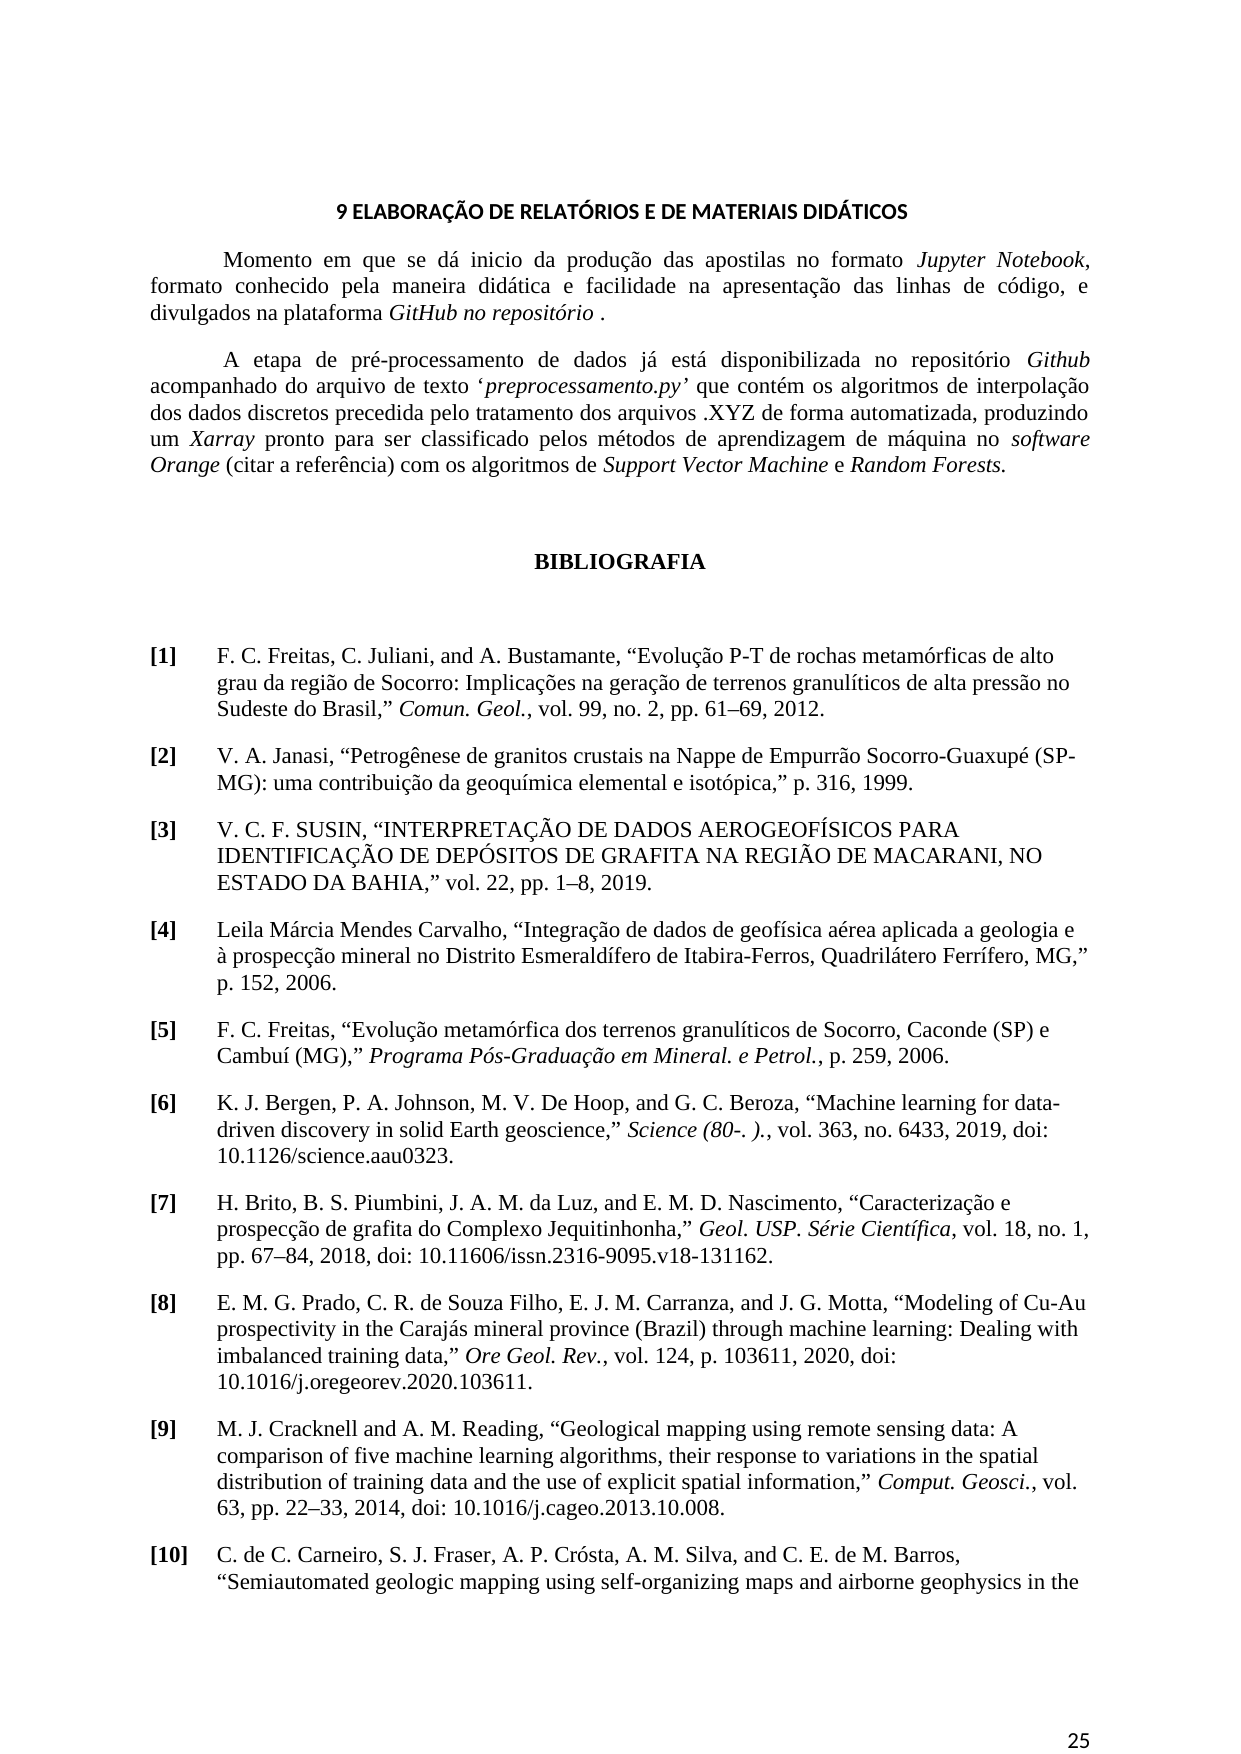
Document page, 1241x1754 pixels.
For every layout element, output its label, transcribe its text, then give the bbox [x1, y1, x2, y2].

text [2] V. A. Janasi, “Petrogênese de granitos crustais na Nappe de Empurrão Socorro-Guaxupé (SP-MG): uma contribuição da geoquímica elemental e isotópica,” p. 316, 1999. [150, 742, 1090, 795]
text A etapa de pré-processamento de dados já está disponibilizada no repositório Github acompanhado do arquivo de texto ‘preprocessamento.py’ que contém os algoritmos de interpolação dos dados discretos precedida pelo tratamento dos arquivos .XYZ de forma automatizada, produzindo um Xarray pronto para ser classificado pelos métodos de aprendizagem de máquina no software Orange (citar a referência) com os algoritmos de Support Vector Machine e Random Forests. [150, 346, 1090, 478]
title BIBLIOGRAFIA [150, 548, 1090, 574]
text Momento em que se dá inicio da produção das apostilas no formato Jupyter Notebook, formato conhecido pela maneira didática e facilidade na apresentação das linhas de código, e divulgados na plataforma GitHub no repositório . [150, 246, 1090, 325]
subtitle 9 ELABORAÇÃO DE RELATÓRIOS E DE MATERIAIS DIDÁTICOS [153, 197, 1090, 225]
text [1] F. C. Freitas, C. Juliani, and A. Bustamante, “Evolução P-T de rochas metamórficas de alto grau da região de Socorro: Implicações na geração de terrenos granulíticos de alta pressão no Sudeste do Brasil,” Comun. Geol., vol. 99, no. 2, pp. 61–69, 2012. [150, 642, 1090, 722]
text [4] Leila Márcia Mendes Carvalho, “Integração de dados de geofísica aérea aplicada a geologia e à prospecção mineral no Distrito Esmeraldífero de Itabira-Ferros, Quadrilátero Ferrífero, MG,” p. 152, 2006. [150, 916, 1090, 995]
text [3] V. C. F. SUSIN, “INTERPRETAÇÃO DE DADOS AEROGEOFÍSICOS PARA IDENTIFICAÇÃO DE DEPÓSITOS DE GRAFITA NA REGIÃO DE MACARANI, NO ESTADO DA BAHIA,” vol. 22, pp. 1–8, 2019. [150, 816, 1090, 895]
text [9] M. J. Cracknell and A. M. Reading, “Geological mapping using remote sensing data: A comparison of five machine learning algorithms, their response to variations in the spatial distribution of training data and the use of explicit spatial information,” Comput. Geosci., vol. 63, pp. 22–33, 2014, doi: 10.1016/j.cageo.2013.10.008. [150, 1415, 1090, 1521]
text [6] K. J. Bergen, P. A. Johnson, M. V. De Hoop, and G. C. Beroza, “Machine learning for data-driven discovery in solid Earth geoscience,” Science (80-. )., vol. 363, no. 6433, 2019, doi: 10.1126/science.aau0323. [150, 1089, 1090, 1168]
text [10] C. de C. Carneiro, S. J. Fraser, A. P. Crósta, A. M. Silva, and C. E. de M. Barros, “Semiautomated geologic mapping using self-organizing maps and airborne geophysics in the [150, 1542, 1090, 1594]
text [7] H. Brito, B. S. Piumbini, J. A. M. da Luz, and E. M. D. Nascimento, “Caracterização e prospecção de grafita do Complexo Jequitinhonha,” Geol. USP. Série Científica, vol. 18, no. 1, pp. 67–84, 2018, doi: 10.11606/issn.2316-9095.v18-131162. [150, 1189, 1090, 1268]
text [8] E. M. G. Prado, C. R. de Souza Filho, E. J. M. Carranza, and J. G. Motta, “Modeling of Cu-Au prospectivity in the Carajás mineral province (Brazil) through machine learning: Dealing with imbalanced training data,” Ore Geol. Rev., vol. 124, p. 103611, 2020, doi: 10.1016/j.oregeorev.2020.103611. [150, 1289, 1090, 1394]
text [5] F. C. Freitas, “Evolução metamórfica dos terrenos granulíticos de Socorro, Caconde (SP) e Cambuí (MG),” Programa Pós-Graduação em Mineral. e Petrol., p. 259, 2006. [150, 1016, 1090, 1068]
